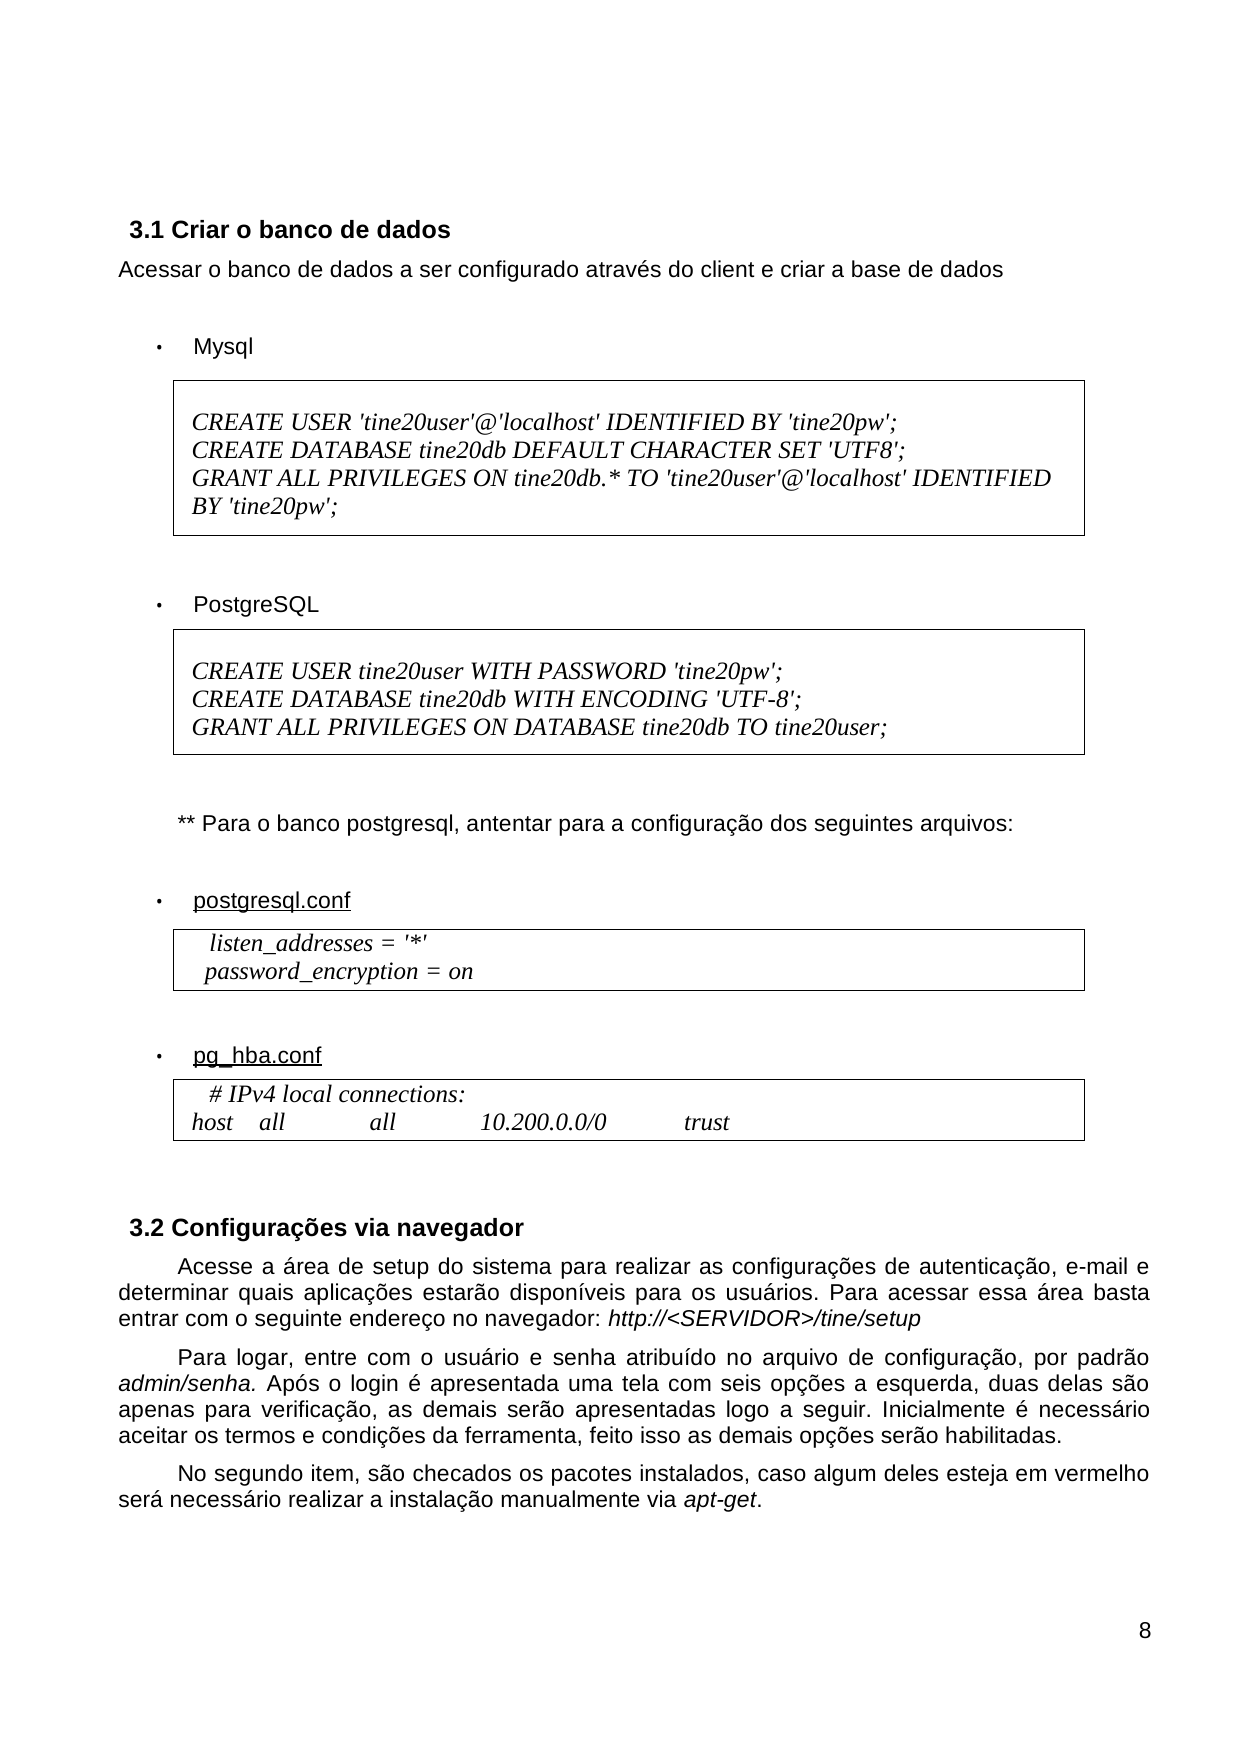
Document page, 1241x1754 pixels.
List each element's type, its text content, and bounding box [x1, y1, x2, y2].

text Para logar, entre com o usuário e senha atribuído no arquivo de configuração, por padrão admin/senha. Após o login é apresentada uma tela com seis opções a esquerda, duas delas são apenas para verificação, as demais serão apresentadas logo a seguir. Inicialmente é necessário aceitar os termos e condições da ferramenta, feito isso as demais opções serão habilitadas. [118, 1344, 1152, 1448]
text Acessar o banco de dados a ser configurado através do client e criar a base de dados [118, 256, 1152, 282]
list pg_hba.conf [156, 1042, 1152, 1068]
list Mysql [156, 333, 1152, 360]
text ** Para o banco postgresql, antentar para a configuração dos seguintes arquivos: [118, 810, 1152, 836]
text No segundo item, são checados os pacotes instalados, caso algum deles esteja em vermelho será necessário realizar a instalação manualmente via apt-get. [118, 1461, 1152, 1513]
list PostgreSQL [156, 591, 1152, 617]
subtitle Criar o banco de dados [122, 216, 1152, 244]
text Acesse a área de setup do sistema para realizar as configurações de autenticação, e-mail e determinar quais aplicações estarão disponíveis para os usuários. Para acessar essa área basta entrar com o seguinte endereço no navegador: http://<SERVIDOR>/tine/setup [118, 1253, 1152, 1332]
subtitle Configurações via navegador [122, 1214, 1152, 1242]
list postgresql.conf [156, 887, 1152, 914]
